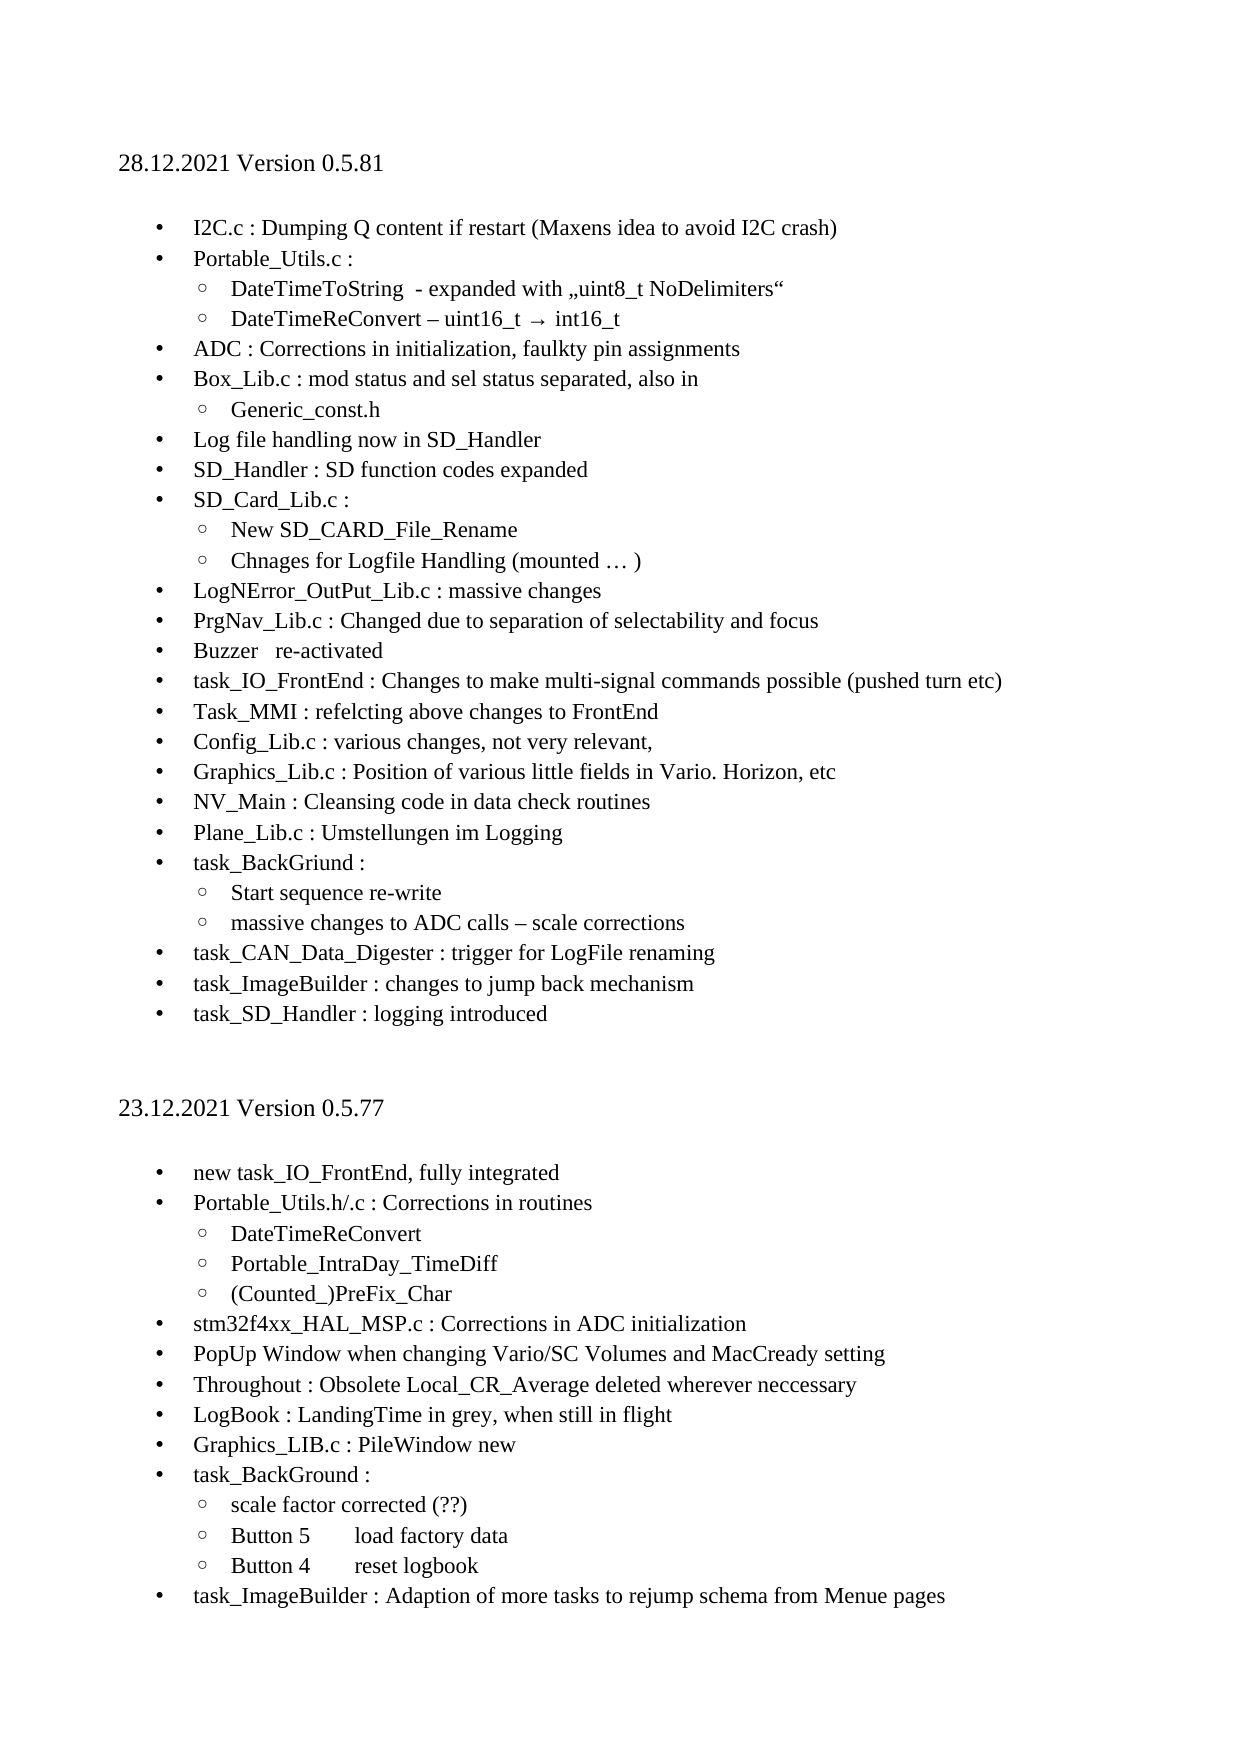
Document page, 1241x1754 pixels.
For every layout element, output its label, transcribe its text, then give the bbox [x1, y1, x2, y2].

list ADC : Corrections in initialization, faulkty pin assignments [156, 335, 1122, 362]
list task_BackGround : [156, 1461, 1122, 1488]
list task_ImageBuilder : Adaption of more tasks to rejump schema from Menue pages [156, 1582, 1122, 1608]
list stm32f4xx_HAL_MSP.c : Corrections in ADC initialization [156, 1310, 1122, 1337]
list Graphics_LIB.c : PileWindow new [156, 1431, 1122, 1457]
list scale factor corrected (??) [193, 1492, 1122, 1518]
text 28.12.2021 Version 0.5.81 [118, 148, 1122, 177]
list New SD_CARD_File_Rename [193, 516, 1122, 543]
list Task_MMI : refelcting above changes to FrontEnd [156, 698, 1122, 724]
list Box_Lib.c : mod status and sel status separated, also in [156, 365, 1122, 392]
list Portable_Utils.c : [156, 244, 1122, 271]
list Portable_IntraDay_TimeDiff [193, 1250, 1122, 1276]
list Graphics_Lib.c : Position of various little fields in Vario. Horizon, etc [156, 758, 1122, 784]
list Plane_Lib.c : Umstellungen im Logging [156, 818, 1122, 845]
list PopUp Window when changing Vario/SC Volumes and MacCready setting [156, 1341, 1122, 1367]
list DateTimeToString - expanded with „uint8_t NoDelimiters“ [193, 275, 1122, 301]
list task_IO_FrontEnd : Changes to make multi-signal commands possible (pushed turn etc) [156, 667, 1122, 694]
list Buzzer re-activated [156, 637, 1122, 664]
list Throughout : Obsolete Local_CR_Average deleted wherever neccessary [156, 1371, 1122, 1397]
list Start sequence re-write [193, 879, 1122, 905]
text 23.12.2021 Version 0.5.77 [118, 1093, 1122, 1122]
list Generic_const.h [193, 396, 1122, 422]
list Log file handling now in SD_Handler [156, 426, 1122, 452]
list Chnages for Logfile Handling (mounted … ) [193, 547, 1122, 573]
list SD_Card_Lib.c : [156, 486, 1122, 513]
list Button 4 reset logbook [193, 1552, 1122, 1578]
list (Counted_)PreFix_Char [193, 1280, 1122, 1306]
list LogNError_OutPut_Lib.c : massive changes [156, 577, 1122, 603]
list Button 5 load factory data [193, 1522, 1122, 1548]
list Portable_Utils.h/.c : Corrections in routines [156, 1189, 1122, 1216]
list DateTimeReConvert – uint16_t → int16_t [193, 305, 1122, 331]
list task_BackGriund : [156, 849, 1122, 875]
list Config_Lib.c : various changes, not very relevant, [156, 728, 1122, 754]
list DateTimeReConvert [193, 1220, 1122, 1246]
list task_ImageBuilder : changes to jump back mechanism [156, 969, 1122, 996]
list PrgNav_Lib.c : Changed due to separation of selectability and focus [156, 607, 1122, 633]
list NV_Main : Cleansing code in data check routines [156, 788, 1122, 815]
list massive changes to ADC calls – scale corrections [193, 909, 1122, 936]
list LogBook : LandingTime in grey, when still in flight [156, 1401, 1122, 1427]
list new task_IO_FrontEnd, fully integrated [156, 1159, 1122, 1186]
list SD_Handler : SD function codes expanded [156, 456, 1122, 482]
list I2C.c : Dumping Q content if restart (Maxens idea to avoid I2C crash) [156, 214, 1122, 241]
list task_CAN_Data_Digester : trigger for LogFile renaming [156, 939, 1122, 966]
list task_SD_Handler : logging introduced [156, 1000, 1122, 1026]
